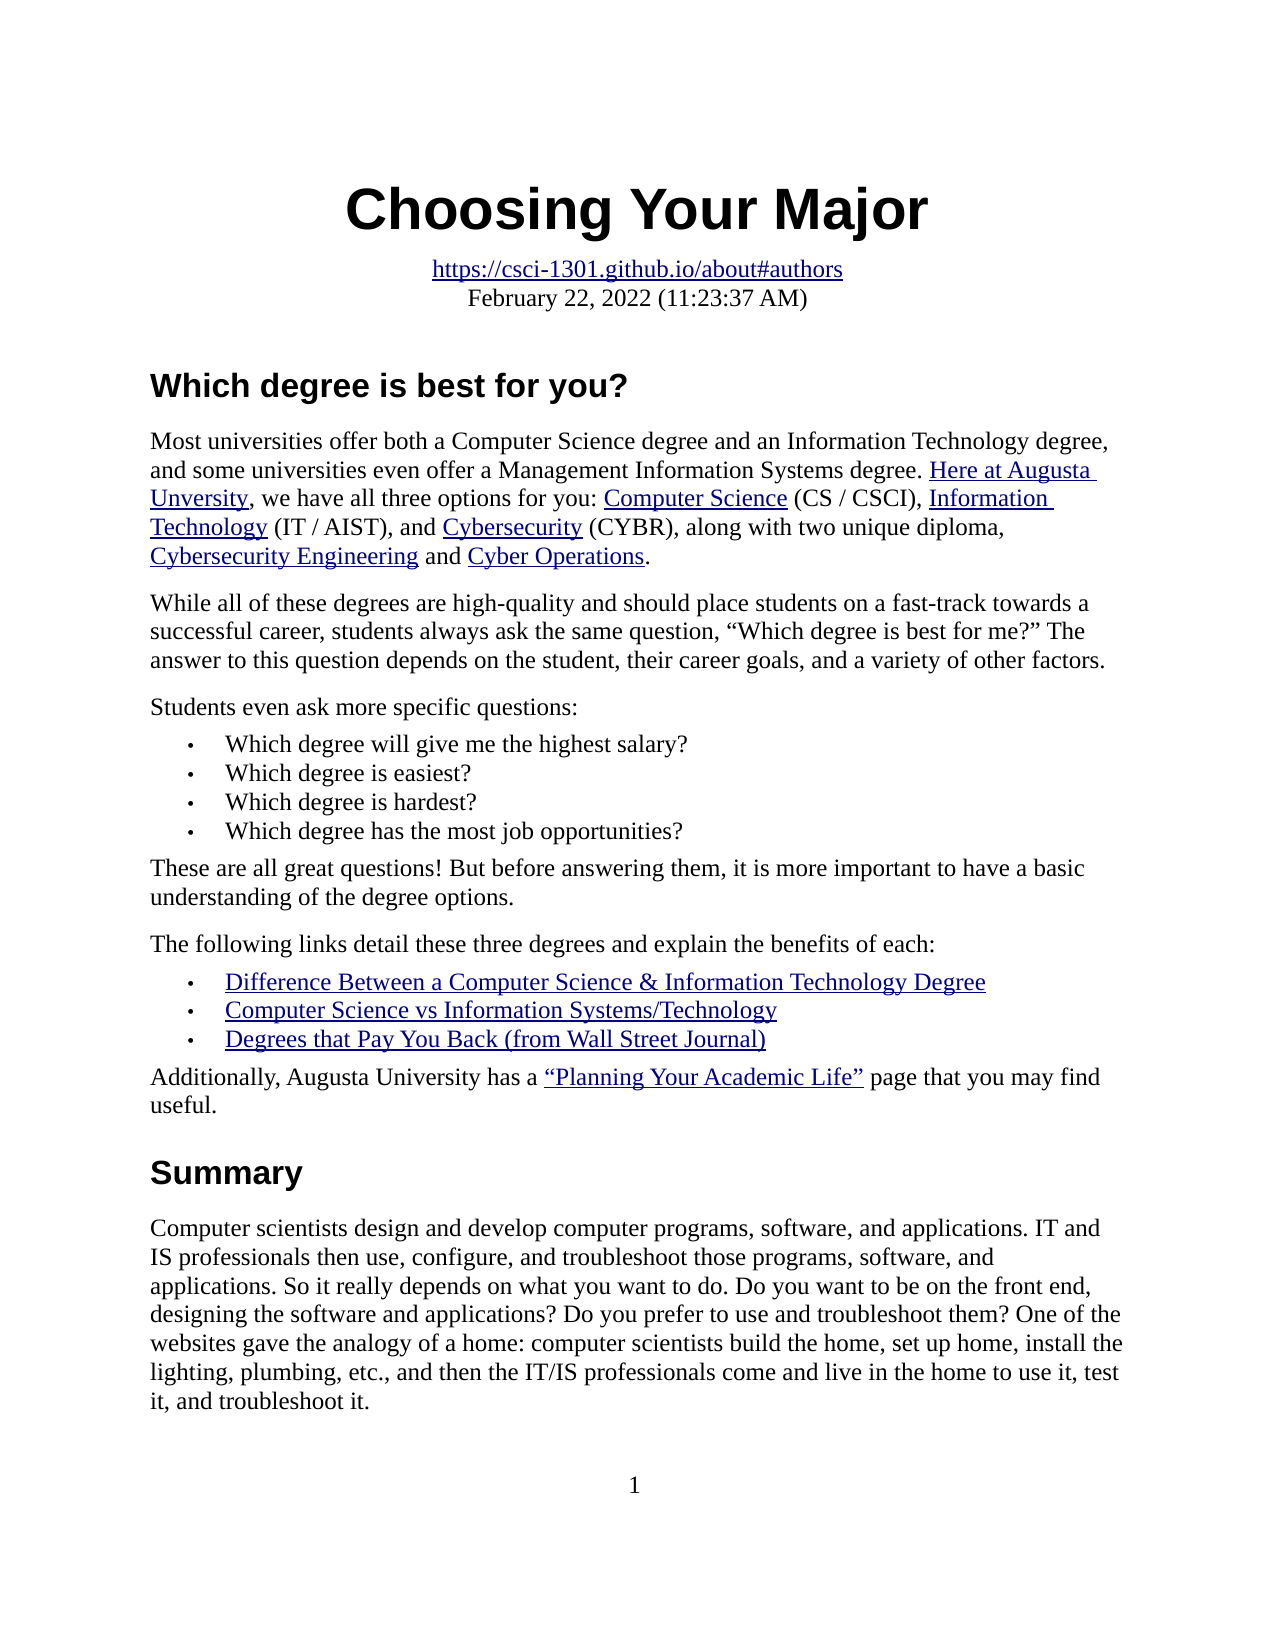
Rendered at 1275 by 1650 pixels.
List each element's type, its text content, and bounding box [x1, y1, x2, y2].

list Which degree has the most job opportunities? [187, 816, 1125, 844]
list Which degree is hardest? [187, 787, 1125, 816]
title Choosing Your Major [150, 175, 1125, 242]
subtitle Which degree is best for you? [150, 366, 1125, 404]
list Degrees that Pay You Back (from Wall Street Journal) [187, 1024, 1125, 1053]
list Computer Science vs Information Systems/Technology [187, 995, 1125, 1024]
subtitle Summary [150, 1153, 1125, 1192]
text Most universities offer both a Computer Science degree and an Information Technology degree, and some universities even offer a Management Information Systems degree. Here at Augusta Unversity, we have all three options for you: Computer Science (CS / CSCI), Information Technology (IT / AIST), and Cybersecurity (CYBR), along with two unique diploma, Cybersecurity Engineering and Cyber Operations. [150, 426, 1125, 570]
text The following links detail these three degrees and explain the benefits of each: [150, 929, 1125, 958]
text https://csci-1301.github.io/about#authors [150, 254, 1125, 283]
list Which degree will give me the highest salary? [187, 729, 1125, 758]
text Computer scientists design and develop computer programs, software, and applications. IT and IS professionals then use, configure, and troubleshoot those programs, software, and applications. So it really depends on what you want to do. Do you want to be on the front end, designing the software and applications? Do you prefer to use and troubleshoot them? One of the websites gave the analogy of a home: computer scientists build the home, set up home, install the lighting, plumbing, etc., and then the IT/IS professionals come and live in the home to use it, test it, and troubleshoot it. [150, 1213, 1125, 1414]
text February 22, 2022 (11:23:37 AM) [150, 283, 1125, 312]
text Additionally, Augusta University has a “Planning Your Academic Life” page that you may find useful. [150, 1062, 1125, 1119]
text These are all great questions! But before answering them, it is more important to have a basic understanding of the degree options. [150, 853, 1125, 911]
list Difference Between a Computer Science & Information Technology Degree [187, 967, 1125, 995]
text While all of these degrees are high-quality and should place students on a fast-track towards a successful career, students always ask the same question, “Which degree is best for me?” The answer to this question depends on the student, their career goals, and a variety of other factors. [150, 588, 1125, 674]
list Which degree is easiest? [187, 758, 1125, 787]
text Students even ask more specific questions: [150, 692, 1125, 721]
